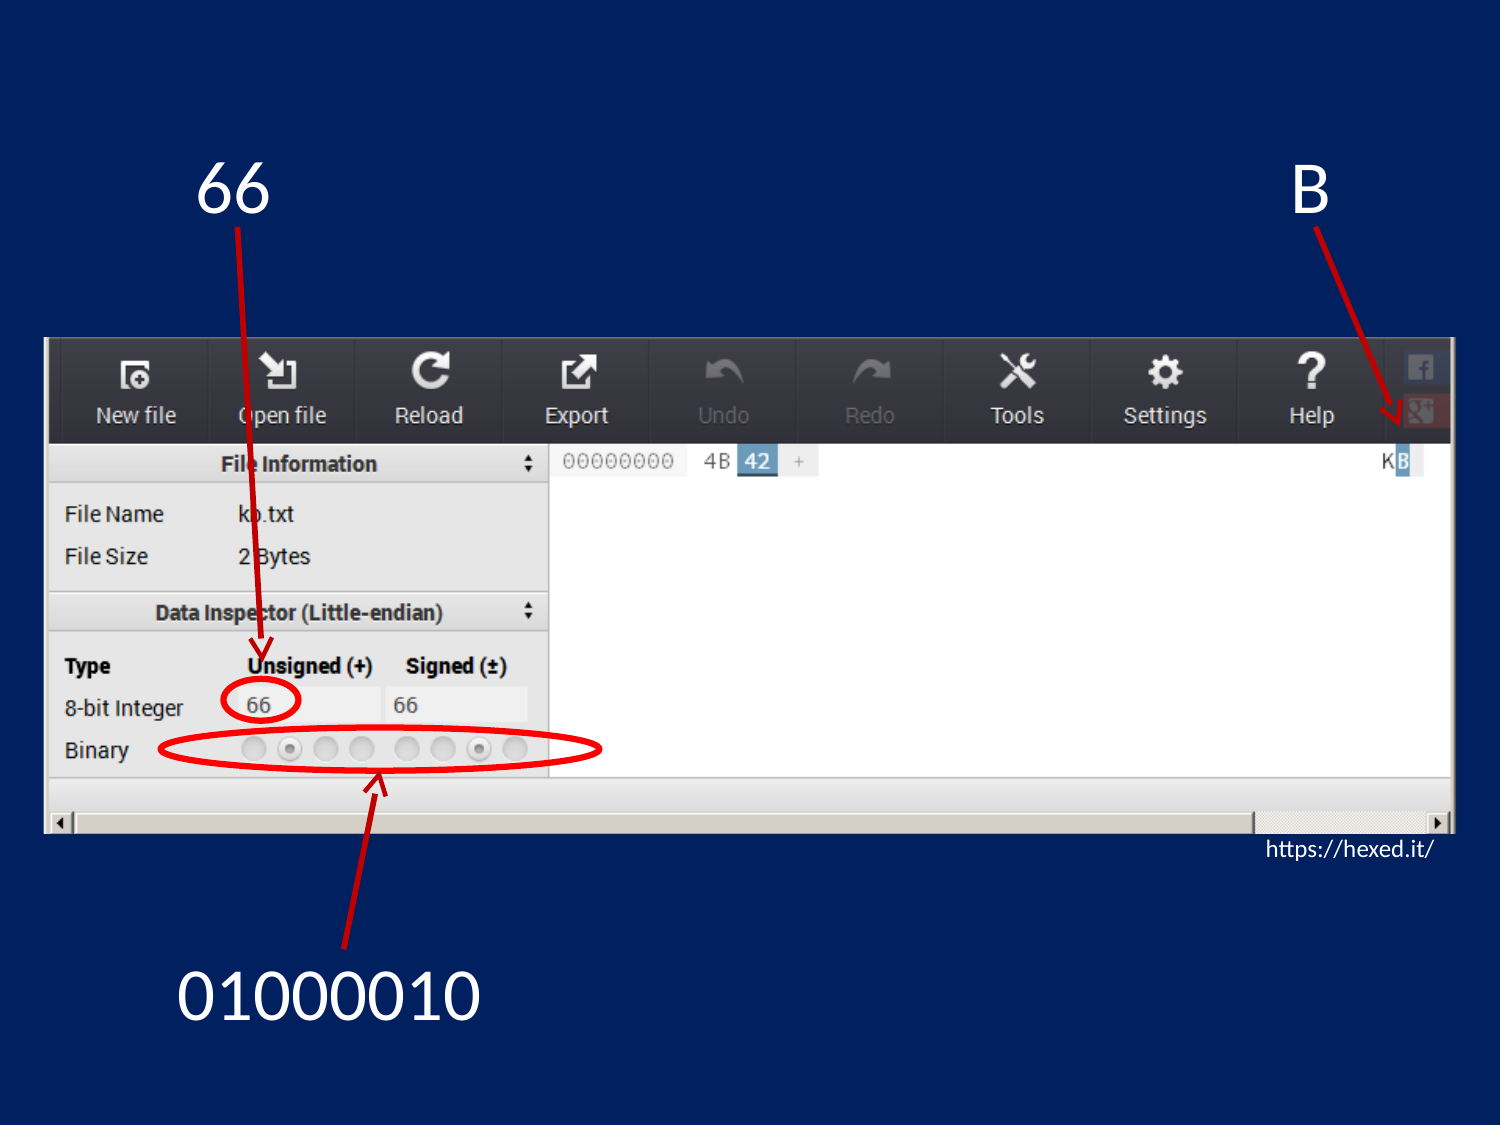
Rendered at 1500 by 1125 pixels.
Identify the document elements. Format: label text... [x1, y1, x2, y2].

text_box https://hexed.it/ [1250, 825, 1450, 870]
text_box B [1275, 131, 1346, 237]
text_box 66 [181, 131, 287, 237]
text_box 01000010 [162, 937, 702, 1044]
picture [43, 337, 1457, 834]
